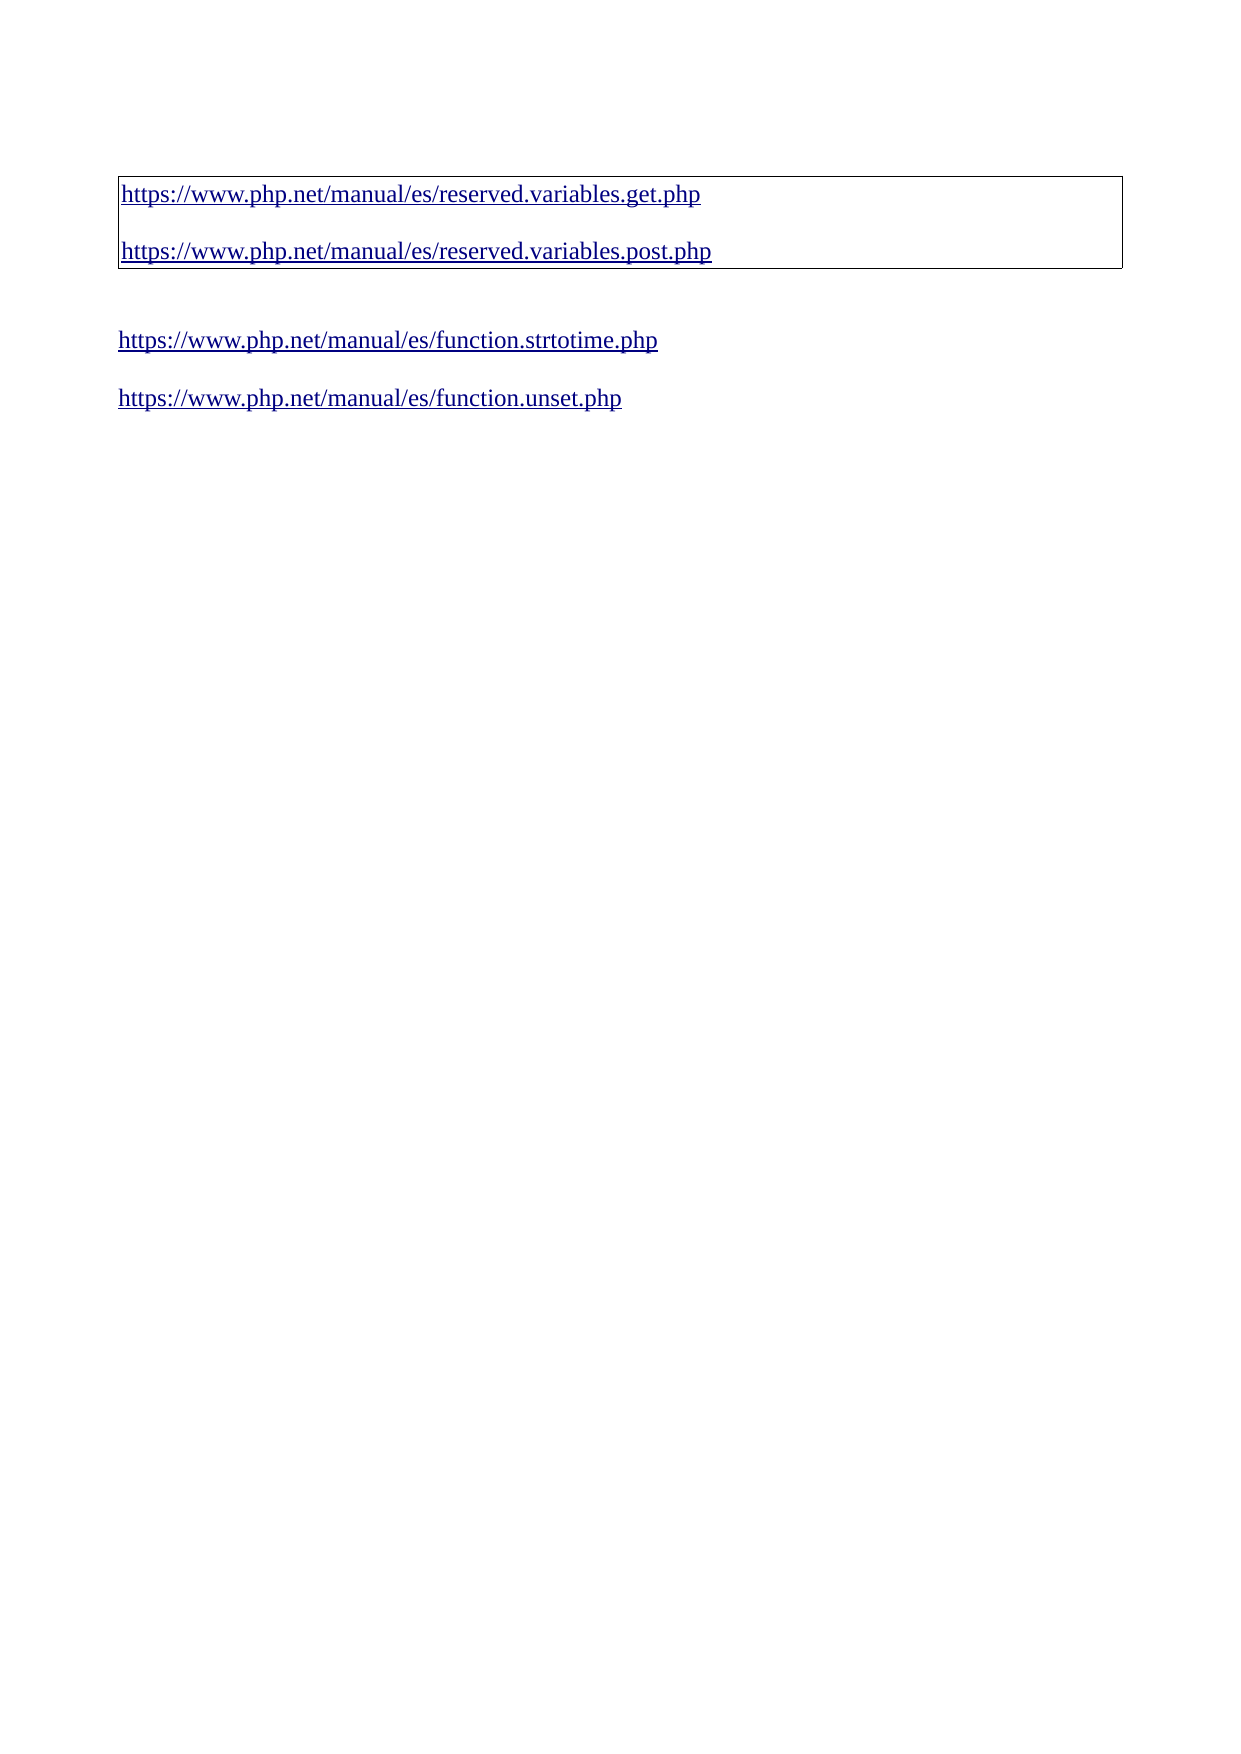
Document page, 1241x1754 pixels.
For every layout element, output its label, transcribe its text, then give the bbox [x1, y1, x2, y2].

text https://www.php.net/manual/es/function.unset.php [118, 383, 1122, 412]
text https://www.php.net/manual/es/reserved.variables.get.php [119, 177, 1122, 207]
text https://www.php.net/manual/es/function.strtotime.php [118, 325, 1122, 354]
text https://www.php.net/manual/es/reserved.variables.post.php [119, 233, 1122, 268]
